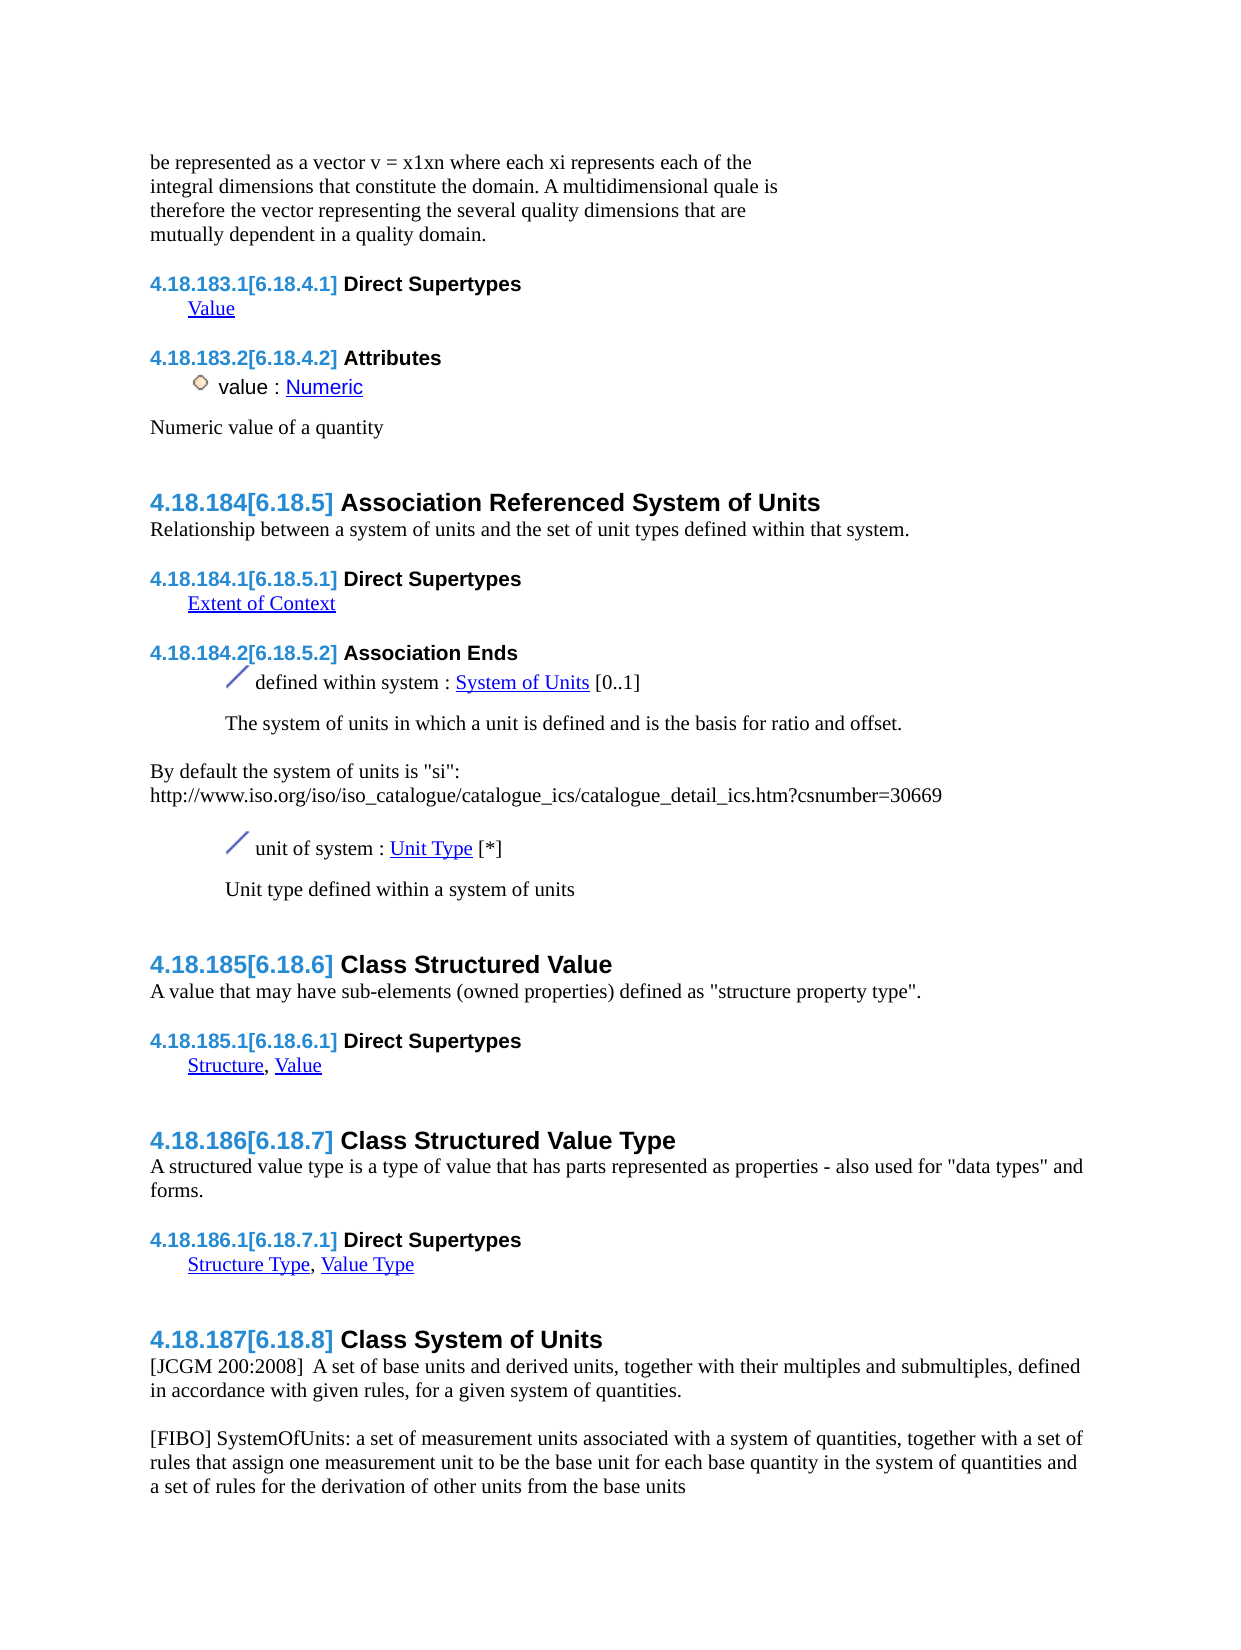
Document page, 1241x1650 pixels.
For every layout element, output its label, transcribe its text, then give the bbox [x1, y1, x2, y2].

subtitle Class System of Units [150, 1325, 1090, 1354]
subtitle Direct Supertypes [150, 1028, 1090, 1052]
subtitle Association Ends [150, 640, 1090, 664]
text A structured value type is a type of value that has parts represented as properties - also used for "data types" and forms. [150, 1154, 1090, 1202]
subtitle Direct Supertypes [150, 272, 1090, 296]
text A value that may have sub-elements (owned properties) defined as "structure property type". [150, 979, 1090, 1003]
text The system of units in which a unit is defined and is the basis for ratio and offset. By default the system of units is "si": http://www.iso.org/iso/iso_catalogue/catalogue_ics/catalogue_detail_ics.htm?csnumber=30669 [150, 711, 1090, 831]
picture [225, 830, 251, 856]
subtitle Association Referenced System of Units [150, 488, 1090, 517]
text Structure, Value [187, 1052, 1090, 1077]
subtitle Attributes [150, 345, 1090, 369]
subtitle Class Structured Value Type [150, 1126, 1090, 1154]
picture [187, 369, 213, 395]
text Relationship between a system of units and the set of unit types defined within that system. [150, 517, 1090, 541]
text Structure Type, Value Type [187, 1252, 1090, 1276]
text Unit type defined within a system of units [150, 877, 1090, 901]
text value : Numeric [187, 369, 1090, 399]
text Numeric value of a quantity [150, 415, 1090, 439]
text unit of system : Unit Type [*] [150, 831, 1090, 860]
picture [225, 664, 251, 690]
text Extent of Context [187, 591, 1090, 615]
subtitle Class Structured Value [150, 950, 1090, 979]
subtitle Direct Supertypes [150, 567, 1090, 591]
subtitle Direct Supertypes [150, 1228, 1090, 1252]
text defined within system : System of Units [0..1] [150, 664, 1090, 694]
text [JCGM 200:2008] A set of base units and derived units, together with their multiples and submultiples, defined in accordance with given rules, for a given system of quantities. [FIBO] SystemOfUnits: a set of measurement units associated with a system of quantities, together with a set of rules that assign one measurement unit to be the base unit for each base quantity in the system of quantities and a set of rules for the derivation of other units from the base units [150, 1354, 1090, 1498]
text Value [187, 296, 1090, 320]
text be represented as a vector v = x1 xn where each xi represents each of the integral dimensions that constitute the domain. A multidimensional quale is therefore the vector representing the several quality dimensions that are mutually dependent in a quality domain. [150, 150, 1090, 246]
